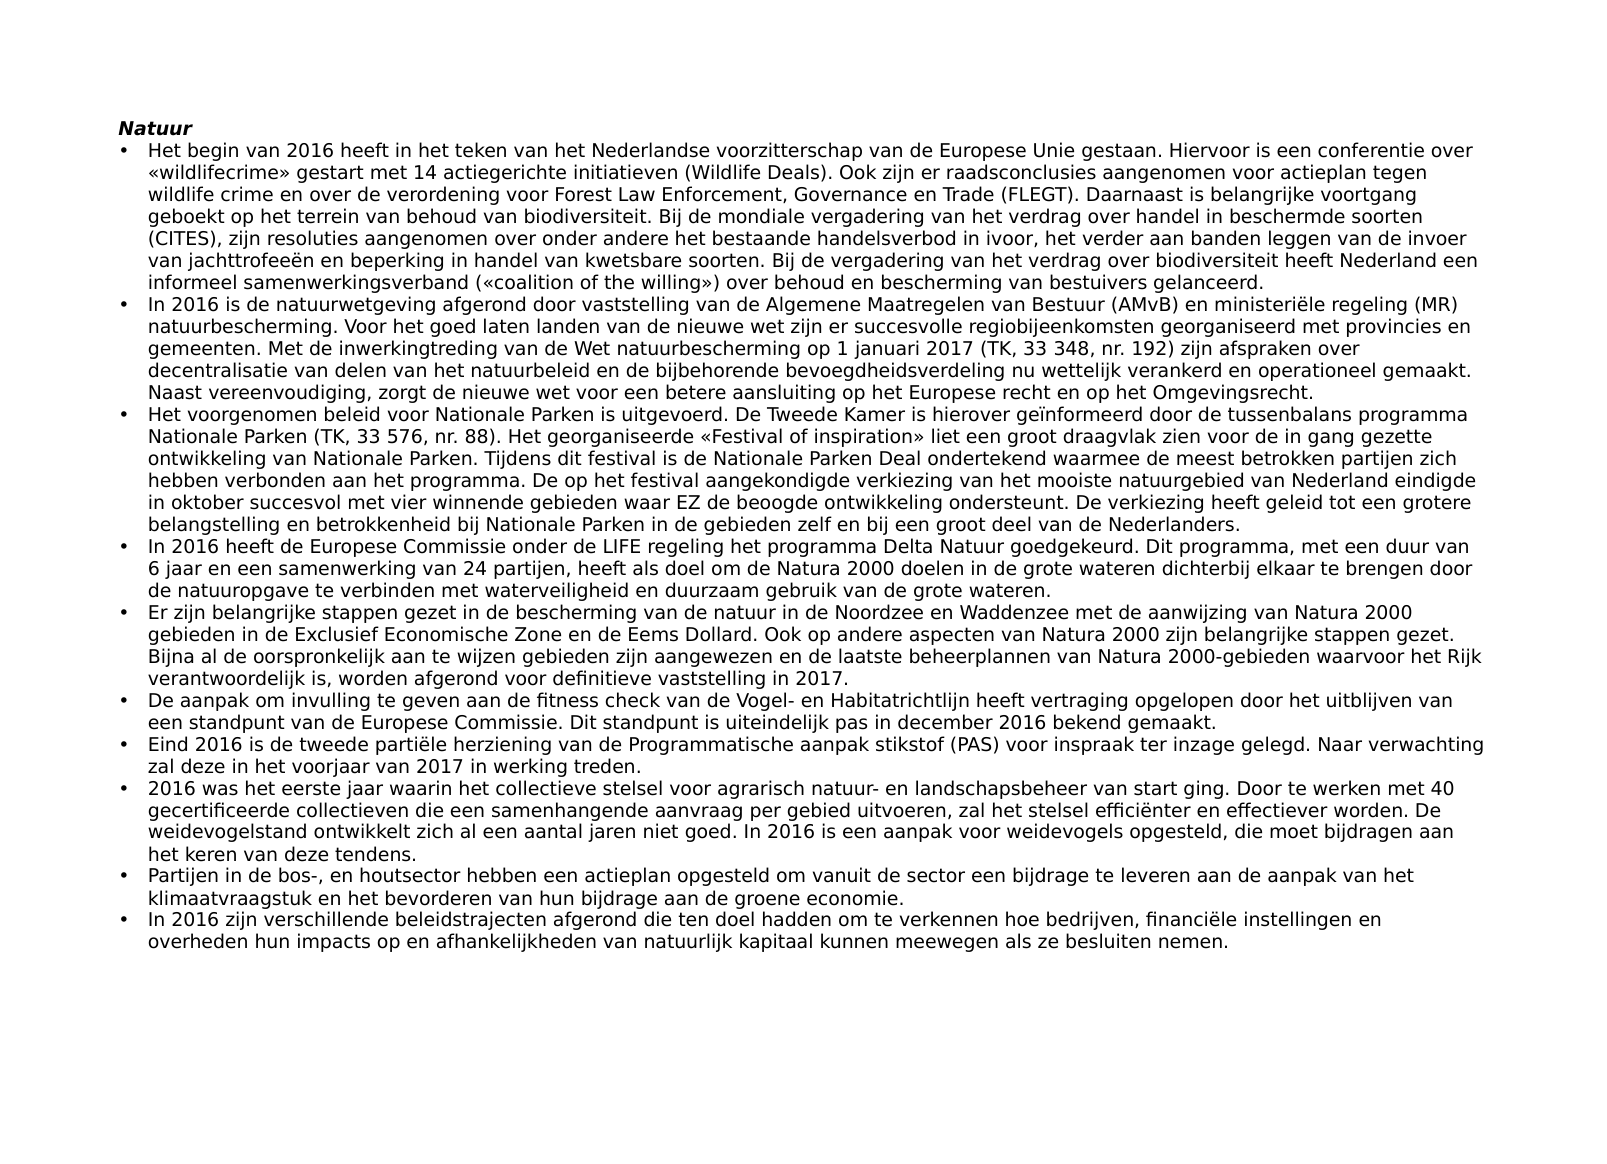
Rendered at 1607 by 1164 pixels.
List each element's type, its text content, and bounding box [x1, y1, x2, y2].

subtitle Natuur [118, 118, 1488, 140]
text • 2016 was het eerste jaar waarin het collectieve stelsel voor agrarisch natuur- en landschapsbeheer van start ging. Door te werken met 40 gecertificeerde collectieven die een samenhangende aanvraag per gebied uitvoeren, zal het stelsel efficiënter en effectiever worden. De weidevogelstand ontwikkelt zich al een aantal jaren niet goed. In 2016 is een aanpak voor weidevogels opgesteld, die moet bijdragen aan het keren van deze tendens. [118, 777, 1488, 865]
text • De aanpak om invulling te geven aan de fitness check van de Vogel- en Habitatrichtlijn heeft vertraging opgelopen door het uitblijven van een standpunt van de Europese Commissie. Dit standpunt is uiteindelijk pas in december 2016 bekend gemaakt. [118, 689, 1488, 733]
text • Eind 2016 is de tweede partiële herziening van de Programmatische aanpak stikstof (PAS) voor inspraak ter inzage gelegd. Naar verwachting zal deze in het voorjaar van 2017 in werking treden. [118, 733, 1488, 777]
text • Er zijn belangrijke stappen gezet in de bescherming van de natuur in de Noordzee en Waddenzee met de aanwijzing van Natura 2000 gebieden in de Exclusief Economische Zone en de Eems Dollard. Ook op andere aspecten van Natura 2000 zijn belangrijke stappen gezet. Bijna al de oorspronkelijk aan te wijzen gebieden zijn aangewezen en de laatste beheerplannen van Natura 2000-gebieden waarvoor het Rijk verantwoordelijk is, worden afgerond voor definitieve vaststelling in 2017. [118, 602, 1488, 689]
text • Het begin van 2016 heeft in het teken van het Nederlandse voorzitterschap van de Europese Unie gestaan. Hiervoor is een conferentie over «wildlifecrime» gestart met 14 actiegerichte initiatieven (Wildlife Deals). Ook zijn er raadsconclusies aangenomen voor actieplan tegen wildlife crime en over de verordening voor Forest Law Enforcement, Governance en Trade (FLEGT). Daarnaast is belangrijke voortgang geboekt op het terrein van behoud van biodiversiteit. Bij de mondiale vergadering van het verdrag over handel in beschermde soorten (CITES), zijn resoluties aangenomen over onder andere het bestaande handelsverbod in ivoor, het verder aan banden leggen van de invoer van jachttrofeeën en beperking in handel van kwetsbare soorten. Bij de vergadering van het verdrag over biodiversiteit heeft Nederland een informeel samenwerkingsverband («coalition of the willing») over behoud en bescherming van bestuivers gelanceerd. [118, 140, 1488, 294]
text • In 2016 heeft de Europese Commissie onder de LIFE regeling het programma Delta Natuur goedgekeurd. Dit programma, met een duur van 6 jaar en een samenwerking van 24 partijen, heeft als doel om de Natura 2000 doelen in de grote wateren dichterbij elkaar te brengen door de natuuropgave te verbinden met waterveiligheid en duurzaam gebruik van de grote wateren. [118, 536, 1488, 602]
text • Het voorgenomen beleid voor Nationale Parken is uitgevoerd. De Tweede Kamer is hierover geïnformeerd door de tussenbalans programma Nationale Parken (TK, 33 576, nr. 88). Het georganiseerde «Festival of inspiration» liet een groot draagvlak zien voor de in gang gezette ontwikkeling van Nationale Parken. Tijdens dit festival is de Nationale Parken Deal ondertekend waarmee de meest betrokken partijen zich hebben verbonden aan het programma. De op het festival aangekondigde verkiezing van het mooiste natuurgebied van Nederland eindigde in oktober succesvol met vier winnende gebieden waar EZ de beoogde ontwikkeling ondersteunt. De verkiezing heeft geleid tot een grotere belangstelling en betrokkenheid bij Nationale Parken in de gebieden zelf en bij een groot deel van de Nederlanders. [118, 404, 1488, 536]
text • In 2016 zijn verschillende beleidstrajecten afgerond die ten doel hadden om te verkennen hoe bedrijven, financiële instellingen en overheden hun impacts op en afhankelijkheden van natuurlijk kapitaal kunnen meewegen als ze besluiten nemen. [118, 909, 1488, 953]
text • In 2016 is de natuurwetgeving afgerond door vaststelling van de Algemene Maatregelen van Bestuur (AMvB) en ministeriële regeling (MR) natuurbescherming. Voor het goed laten landen van de nieuwe wet zijn er succesvolle regiobijeenkomsten georganiseerd met provincies en gemeenten. Met de inwerkingtreding van de Wet natuurbescherming op 1 januari 2017 (TK, 33 348, nr. 192) zijn afspraken over decentralisatie van delen van het natuurbeleid en de bijbehorende bevoegdheidsverdeling nu wettelijk verankerd en operationeel gemaakt. Naast vereenvoudiging, zorgt de nieuwe wet voor een betere aansluiting op het Europese recht en op het Omgevingsrecht. [118, 294, 1488, 404]
text • Partijen in de bos-, en houtsector hebben een actieplan opgesteld om vanuit de sector een bijdrage te leveren aan de aanpak van het klimaatvraagstuk en het bevorderen van hun bijdrage aan de groene economie. [118, 865, 1488, 909]
